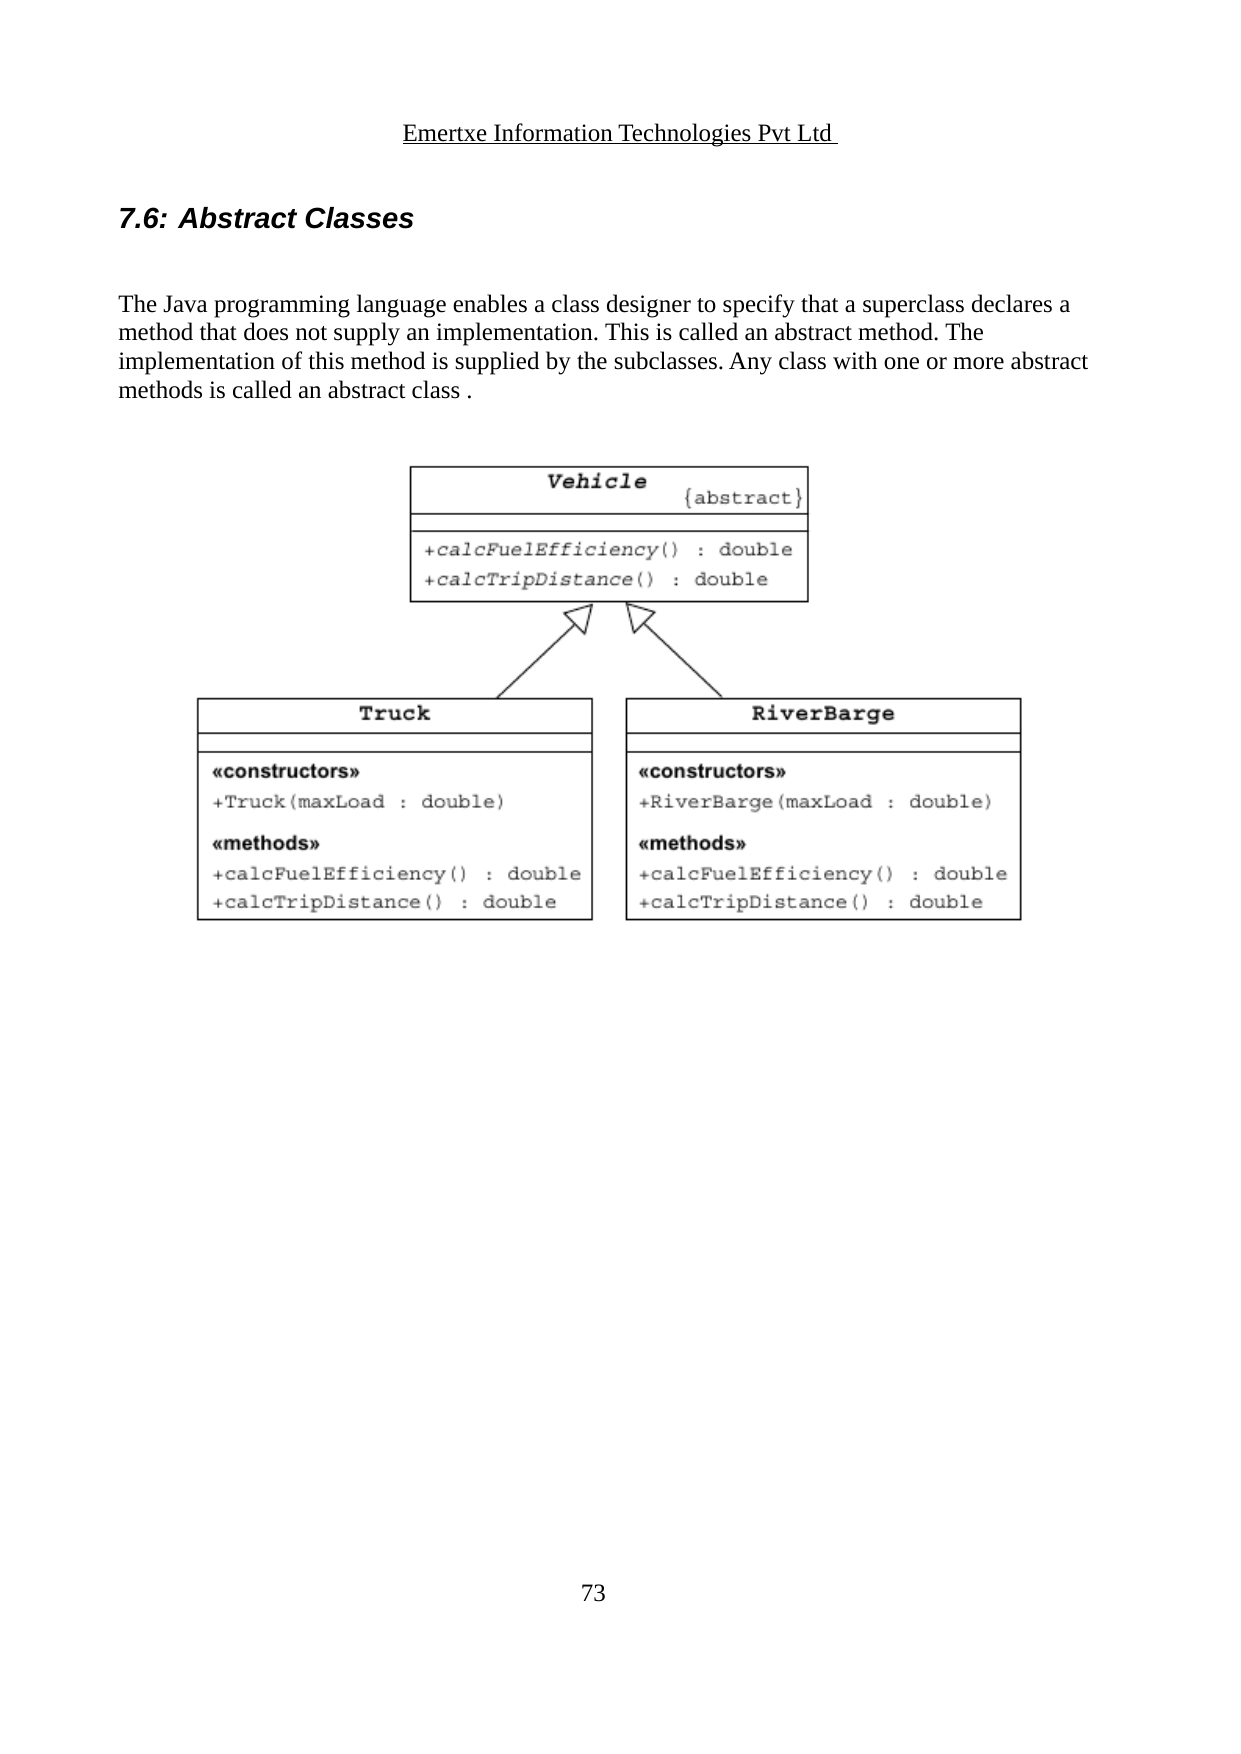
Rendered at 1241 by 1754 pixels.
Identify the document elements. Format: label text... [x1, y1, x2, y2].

subtitle Abstract Classes [118, 201, 1122, 235]
text The Java programming language enables a class designer to specify that a superclass declares a method that does not supply an implementation. This is called an abstract method. The implementation of this method is supplied by the subclasses. Any class with one or more abstract methods is called an abstract class . [118, 289, 1122, 404]
picture [177, 457, 1063, 941]
